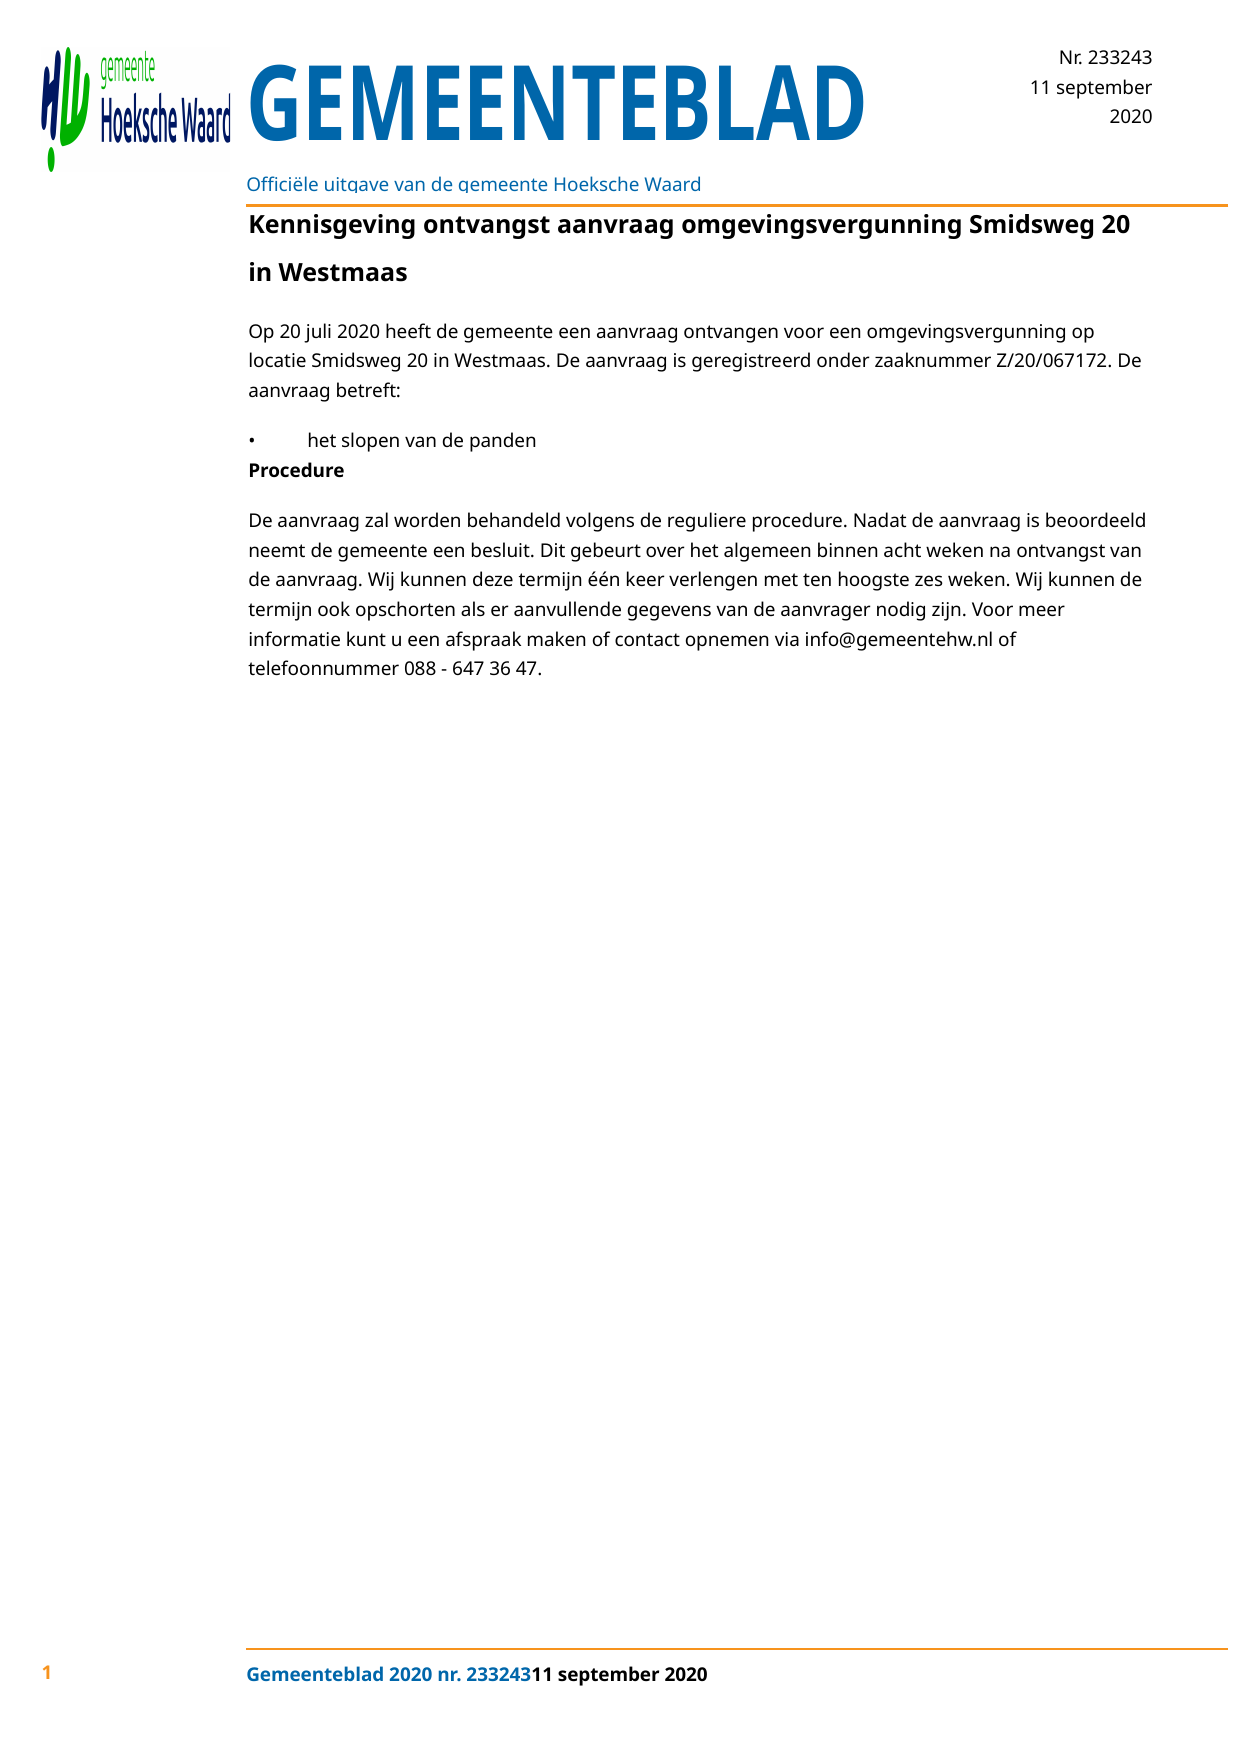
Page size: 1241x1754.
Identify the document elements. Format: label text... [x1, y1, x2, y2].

text Op 20 juli 2020 heeft de gemeente een aanvraag ontvangen voor een omgevingsvergunning op locatie Smidsweg 20 in Westmaas. De aanvraag is geregistreerd onder zaaknummer Z/20/067172. De aanvraag betreft: [248, 318, 1152, 403]
picture [41, 47, 231, 172]
list het slopen van de panden [248, 427, 1152, 453]
text Kennisgeving ontvangst aanvraag omgevingsvergunning Smidsweg 20 in Westmaas [248, 207, 1152, 288]
text De aanvraag zal worden behandeld volgens de reguliere procedure. Nadat de aanvraag is beoordeeld neemt de gemeente een besluit. Dit gebeurt over het algemeen binnen acht weken na ontvangst van de aanvraag. Wij kunnen deze termijn één keer verlengen met ten hoogste zes weken. Wij kunnen de termijn ook opschorten als er aanvullende gegevens van de aanvrager nodig zijn. Voor meer informatie kunt u een afspraak maken of contact opnemen via info@gemeentehw.nl of telefoonnummer 088 - 647 36 47. [248, 507, 1152, 681]
text Procedure [248, 457, 1152, 483]
